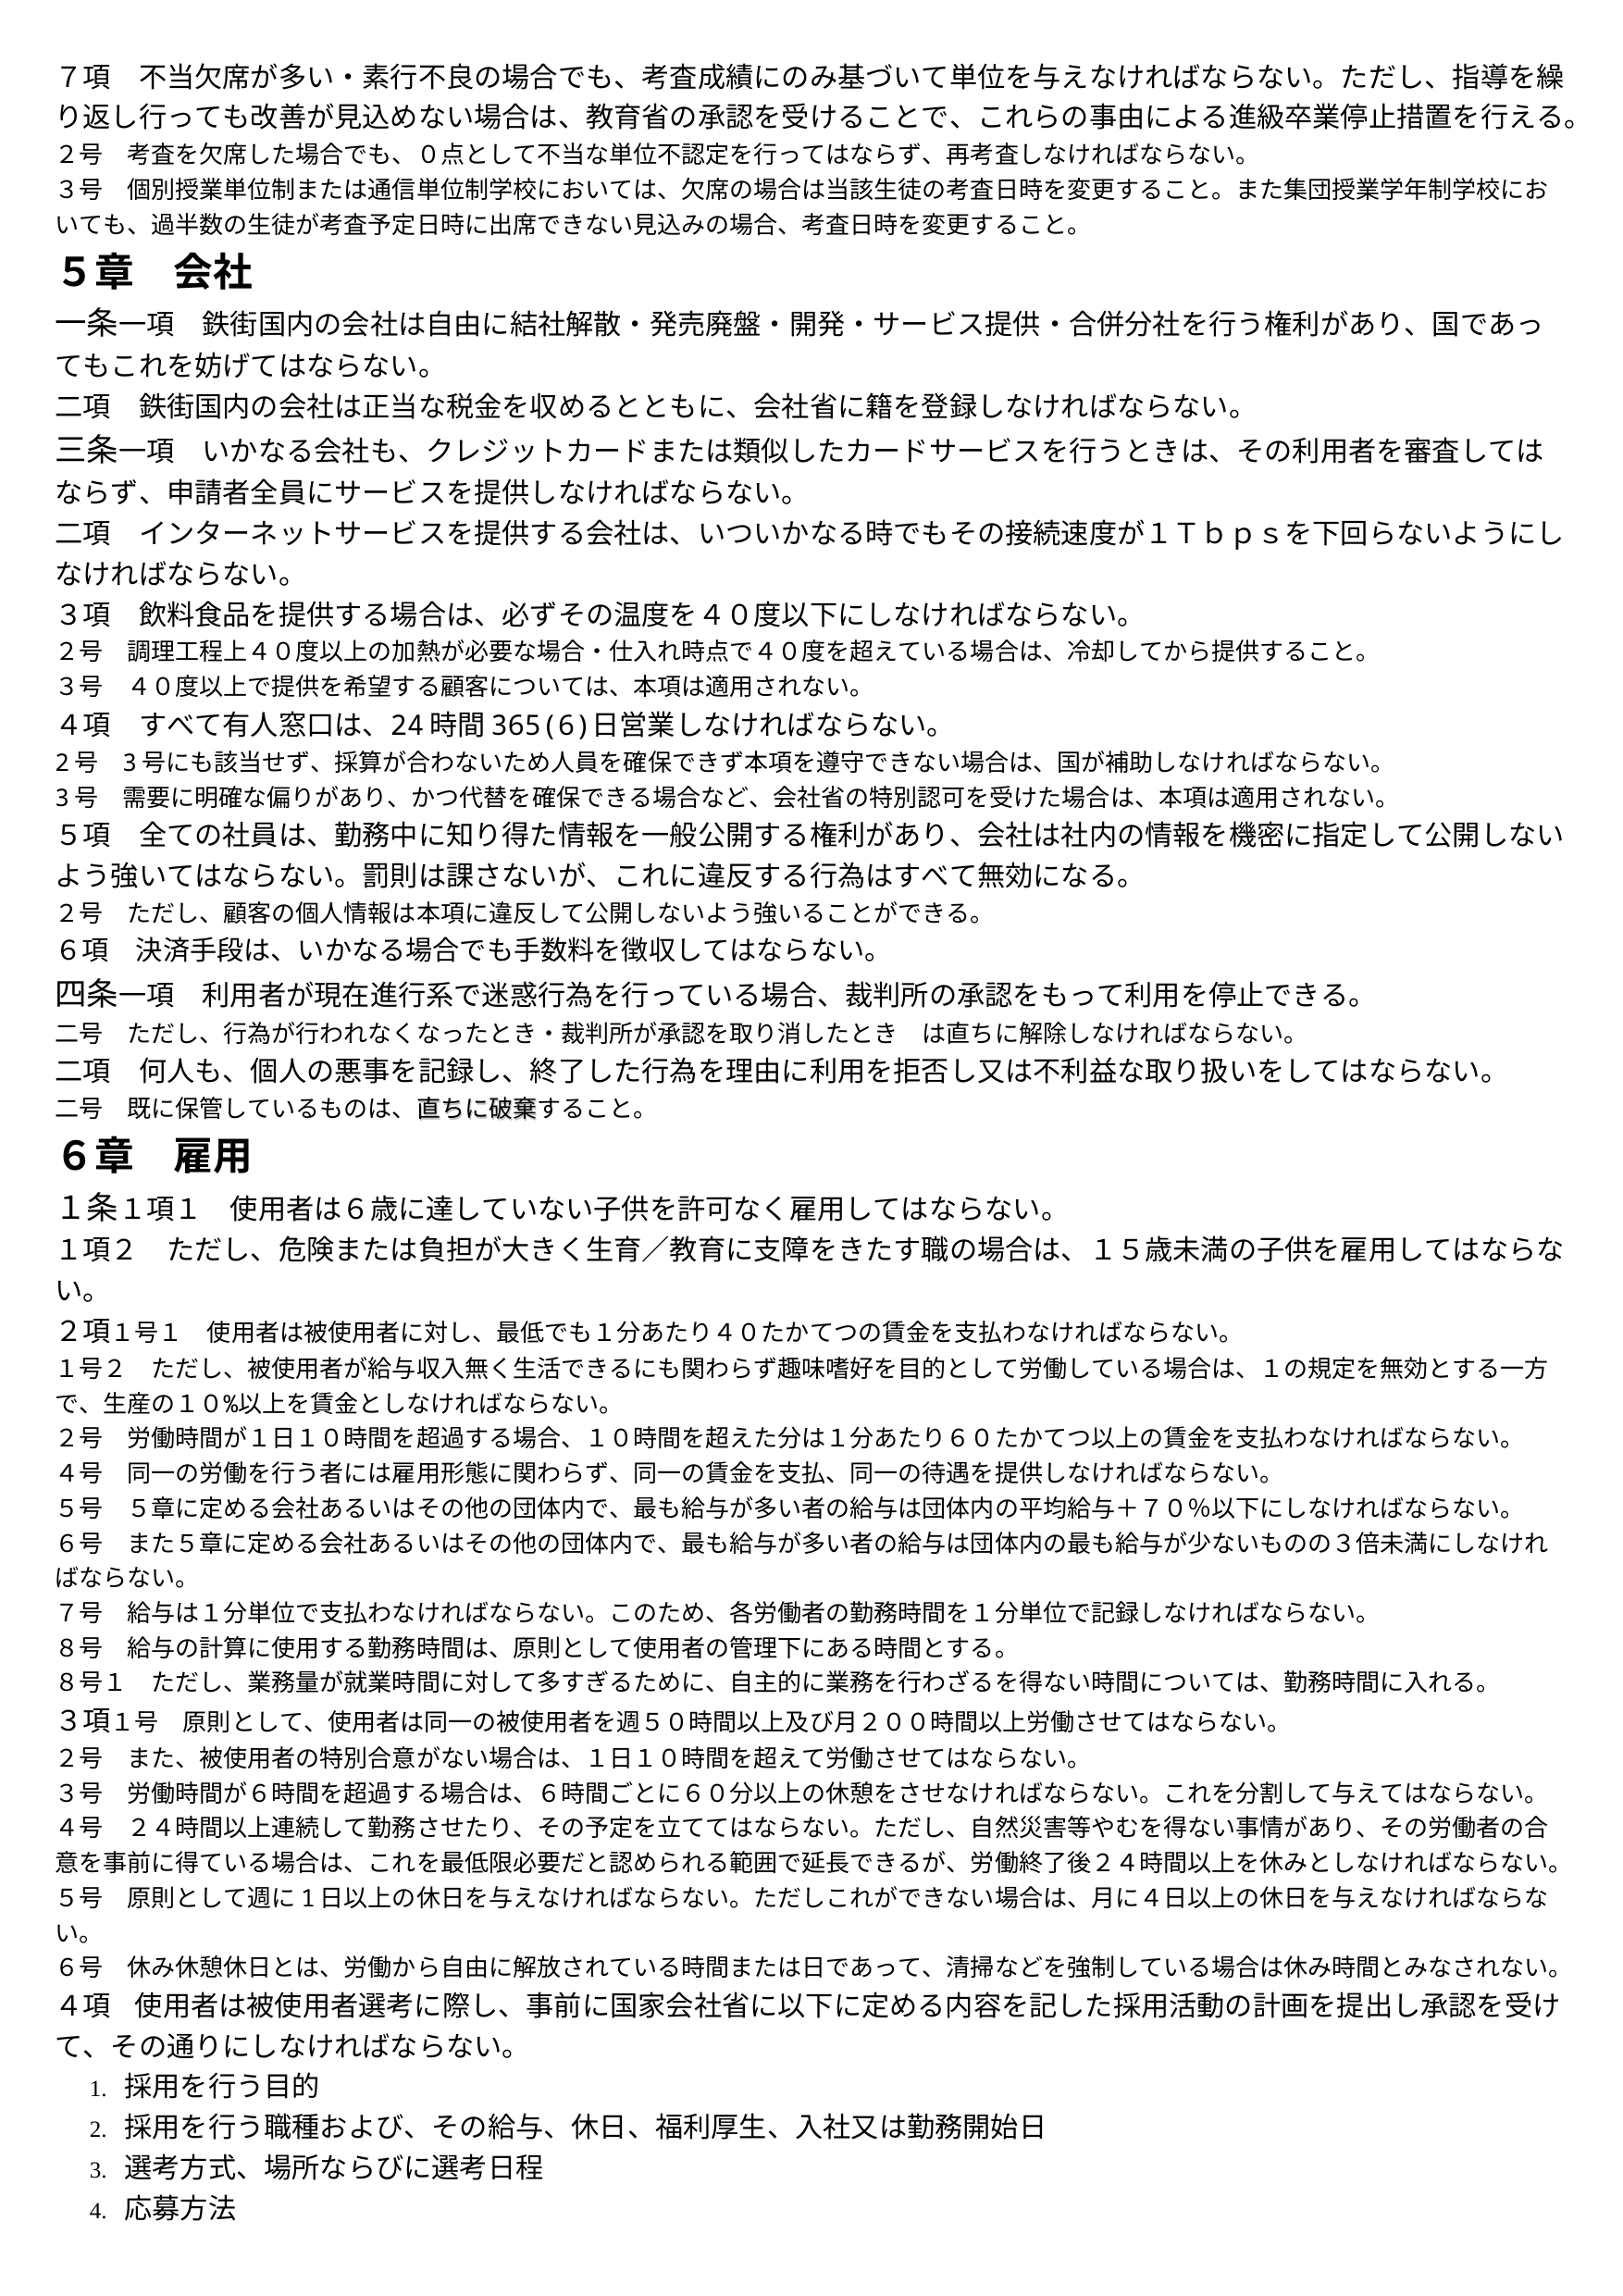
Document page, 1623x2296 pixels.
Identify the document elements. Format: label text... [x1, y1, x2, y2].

text １項２ ただし、危険または負担が大きく生育／教育に支障をきたす職の場合は、１５歳未満の子供を雇用してはならない。 [55, 1228, 1568, 1309]
text ２号 ただし、顧客の個人情報は本項に違反して公開しないよう強いることができる。 [55, 894, 1568, 929]
list 採用を行う職種および、その給与、休日、福利厚生、入社又は勤務開始日 [90, 2104, 1568, 2145]
text 一条一項 鉄街国内の会社は自由に結社解散・発売廃盤・開発・サービス提供・合併分社を行う権利があり、国であってもこれを妨げてはならない。 [55, 298, 1568, 384]
text 三条一項 いかなる会社も、クレジットカードまたは類似したカードサービスを行うときは、その利用者を審査してはならず、申請者全員にサービスを提供しなければならない。 [55, 425, 1568, 511]
text ８号 給与の計算に使用する勤務時間は、原則として使用者の管理下にある時間とする。 [55, 1629, 1568, 1664]
text 2号 3号にも該当せず、採算が合わないため人員を確保できず本項を遵守できない場合は、国が補助しなければならない。 [55, 743, 1568, 778]
text 二号 ただし、行為が行われなくなったとき・裁判所が承認を取り消したとき は直ちに解除しなければならない。 [55, 1014, 1568, 1049]
text ２号 労働時間が１日１０時間を超過する場合、１０時間を超えた分は１分あたり６０たかてつ以上の賃金を支払わなければならない。 [55, 1420, 1568, 1454]
text １号２ ただし、被使用者が給与収入無く生活できるにも関わらず趣味嗜好を目的として労働している場合は、１の規定を無効とする一方で、生産の１０%以上を賃金としなければならない。 [55, 1349, 1568, 1420]
text ７項 不当欠席が多い・素行不良の場合でも、考査成績にのみ基づいて単位を与えなければならない。ただし、指導を繰り返し行っても改善が見込めない場合は、教育省の承認を受けることで、これらの事由による進級卒業停止措置を行える。 [55, 55, 1568, 136]
text ３号 労働時間が６時間を超過する場合は、６時間ごとに６０分以上の休憩をさせなければならない。これを分割して与えてはならない。 [55, 1774, 1568, 1808]
text ３項１号 原則として、使用者は同一の被使用者を週５０時間以上及び月２００時間以上労働させてはならない。 [55, 1698, 1568, 1739]
text ５項 全ての社員は、勤務中に知り得た情報を一般公開する権利があり、会社は社内の情報を機密に指定して公開しないよう強いてはならない。罰則は課さないが、これに違反する行為はすべて無効になる。 [55, 813, 1568, 894]
text ６項 決済手段は、いかなる場合でも手数料を徴収してはならない。 [55, 929, 1568, 968]
text ４項 使用者は被使用者選考に際し、事前に国家会社省に以下に定める内容を記した採用活動の計画を提出し承認を受けて、その通りにしなければならない。 [55, 1983, 1568, 2065]
text 二項 何人も、個人の悪事を記録し、終了した行為を理由に利用を拒否し又は不利益な取り扱いをしてはならない。 [55, 1049, 1568, 1089]
text ４号 ２４時間以上連続して勤務させたり、その予定を立ててはならない。ただし、自然災害等やむを得ない事情があり、その労働者の合意を事前に得ている場合は、これを最低限必要だと認められる範囲で延長できるが、労働終了後２４時間以上を休みとしなければならない。 [55, 1808, 1568, 1879]
text 二項 鉄街国内の会社は正当な税金を収めるとともに、会社省に籍を登録しなければならない。 [55, 384, 1568, 425]
text ７号 給与は１分単位で支払わなければならない。このため、各労働者の勤務時間を１分単位で記録しなければならない。 [55, 1594, 1568, 1629]
text ６号 また５章に定める会社あるいはその他の団体内で、最も給与が多い者の給与は団体内の最も給与が少ないものの３倍未満にしなければならない。 [55, 1524, 1568, 1594]
text ５章 会社 [55, 241, 1568, 298]
text ３号 個別授業単位制または通信単位制学校においては、欠席の場合は当該生徒の考査日時を変更すること。また集団授業学年制学校においても、過半数の生徒が考査予定日時に出席できない見込みの場合、考査日時を変更すること。 [55, 170, 1568, 241]
text １条１項１ 使用者は６歳に達していない子供を許可なく雇用してはならない。 [55, 1182, 1568, 1228]
text ２項１号１ 使用者は被使用者に対し、最低でも１分あたり４０たかてつの賃金を支払わなければならない。 [55, 1309, 1568, 1349]
text ６章 雇用 [55, 1124, 1568, 1182]
list 選考方式、場所ならびに選考日程 [90, 2145, 1568, 2186]
text ３項 飲料食品を提供する場合は、必ずその温度を４０度以下にしなければならない。 [55, 592, 1568, 633]
list 応募方法 [90, 2186, 1568, 2227]
text ４号 同一の労働を行う者には雇用形態に関わらず、同一の賃金を支払、同一の待遇を提供しなければならない。 [55, 1454, 1568, 1489]
list 採用を行う目的 [90, 2065, 1568, 2104]
text ２号 考査を欠席した場合でも、０点として不当な単位不認定を行ってはならず、再考査しなければならない。 [55, 136, 1568, 170]
text ２号 また、被使用者の特別合意がない場合は、１日１０時間を超えて労働させてはならない。 [55, 1739, 1568, 1774]
text ５号 ５章に定める会社あるいはその他の団体内で、最も給与が多い者の給与は団体内の平均給与＋７０％以下にしなければならない。 [55, 1489, 1568, 1524]
text 二項 インターネットサービスを提供する会社は、いついかなる時でもその接続速度が１Ｔｂｐｓを下回らないようにしなければならない。 [55, 511, 1568, 592]
text ６号 休み休憩休日とは、労働から自由に解放されている時間または日であって、清掃などを強制している場合は休み時間とみなされない。 [55, 1949, 1568, 1983]
text ４項 すべて有人窓口は、24時間365(6)日営業しなければならない。 [55, 702, 1568, 743]
text 二号 既に保管しているものは、直ちに破棄すること。 [55, 1089, 1568, 1124]
text ８号１ ただし、業務量が就業時間に対して多すぎるために、自主的に業務を行わざるを得ない時間については、勤務時間に入れる。 [55, 1664, 1568, 1698]
text ３号 ４０度以上で提供を希望する顧客については、本項は適用されない。 [55, 667, 1568, 702]
text 四条一項 利用者が現在進行系で迷惑行為を行っている場合、裁判所の承認をもって利用を停止できる。 [55, 968, 1568, 1014]
text 3号 需要に明確な偏りがあり、かつ代替を確保できる場合など、会社省の特別認可を受けた場合は、本項は適用されない。 [55, 778, 1568, 813]
text ５号 原則として週に1日以上の休日を与えなければならない。ただしこれができない場合は、月に４日以上の休日を与えなければならない。 [55, 1879, 1568, 1949]
text ２号 調理工程上４０度以上の加熱が必要な場合・仕入れ時点で４０度を超えている場合は、冷却してから提供すること。 [55, 633, 1568, 667]
